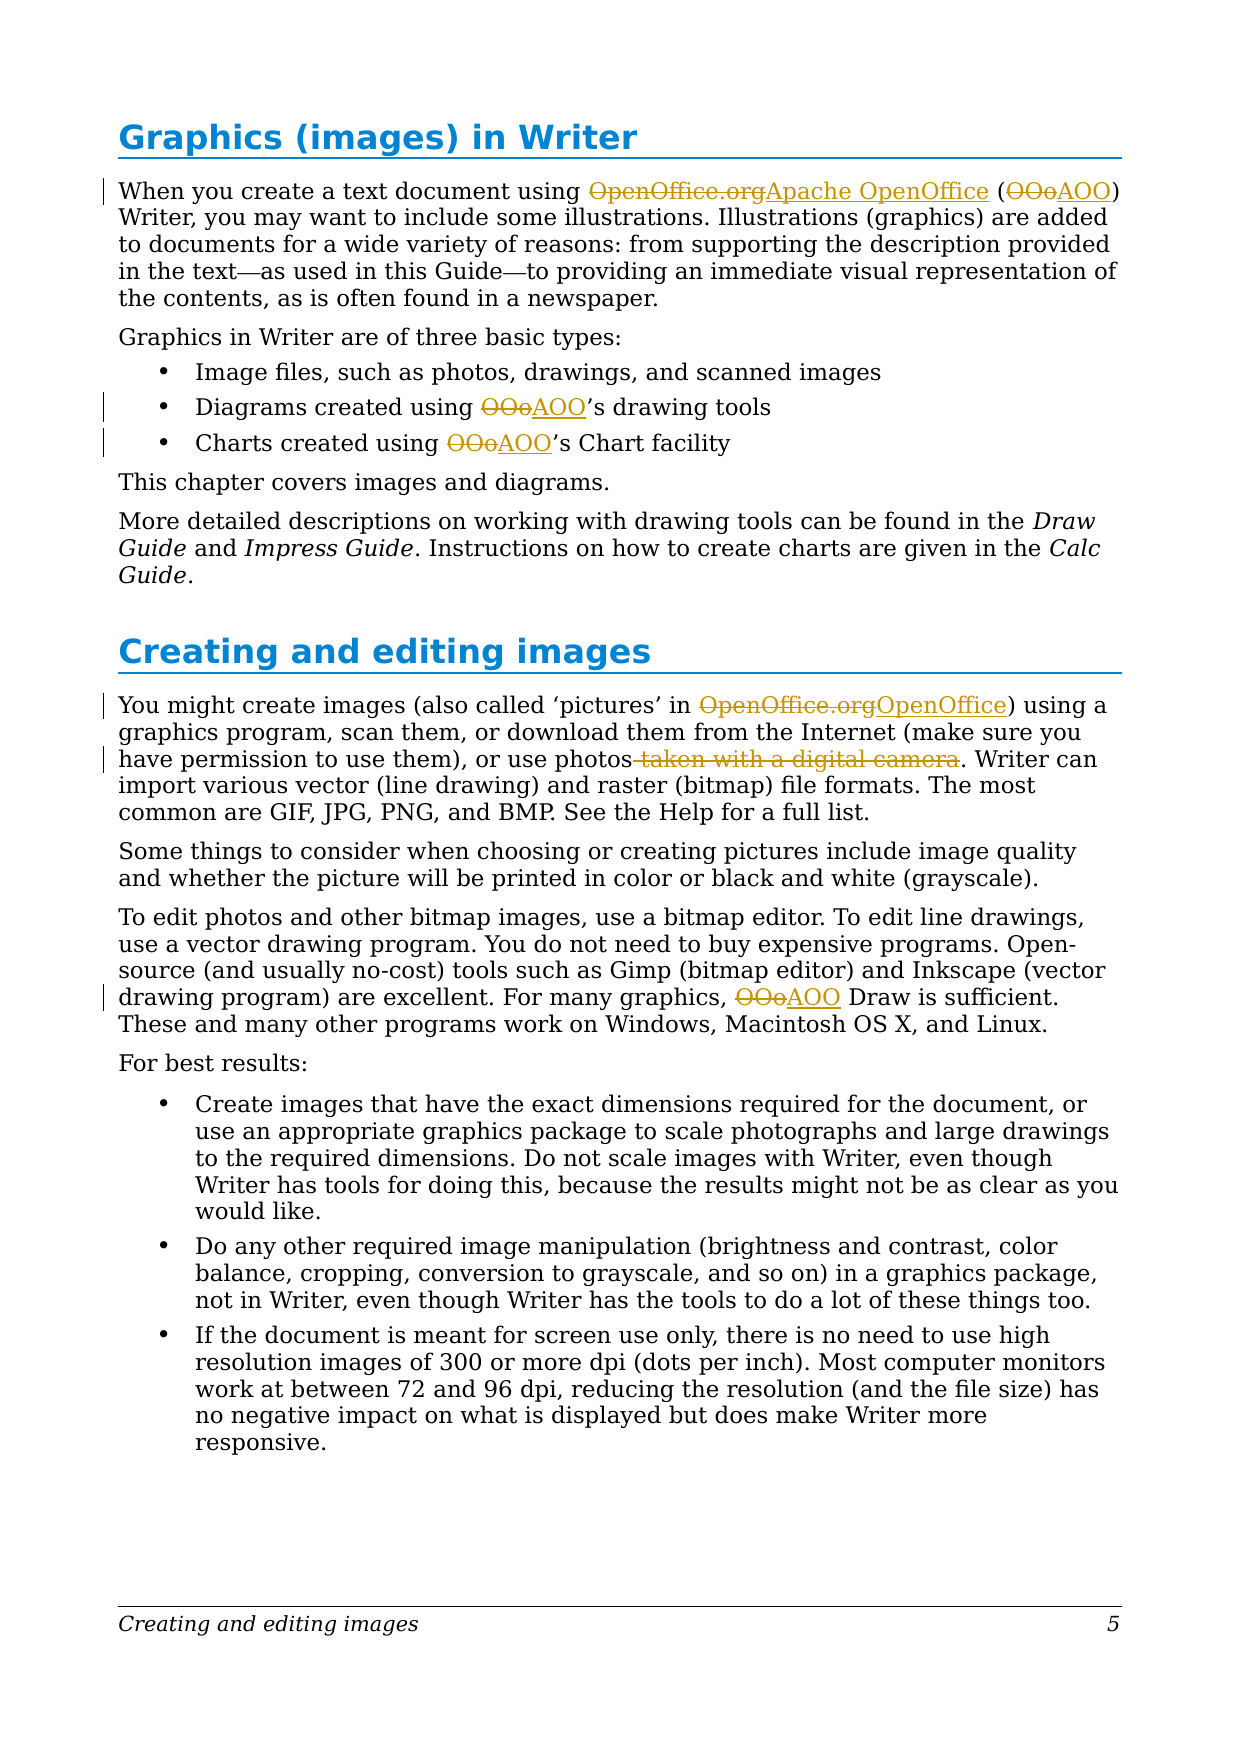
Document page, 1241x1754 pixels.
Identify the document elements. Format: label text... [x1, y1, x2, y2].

text Some things to consider when choosing or creating pictures include image quality and whether the picture will be printed in color or black and white (grayscale). [118, 838, 1122, 892]
list If the document is meant for screen use only, there is no need to use high resolution images of 300 or more dpi (dots per inch). Most computer monitors work at between 72 and 96 dpi, reducing the resolution (and the file size) has no negative impact on what is displayed but does make Writer more responsive. [156, 1320, 1122, 1456]
text For best results: [118, 1050, 1122, 1077]
list Diagrams created using AOO’s drawing tools [156, 392, 1122, 422]
text This chapter covers images and diagrams. [118, 469, 1122, 496]
text To edit photos and other bitmap images, use a bitmap editor. To edit line drawings, use a vector drawing program. You do not need to buy expensive programs. Open-source (and usually no‑cost) tools such as Gimp (bitmap editor) and Inkscape (vector drawing program) are excellent. For many graphics, AOO Draw is sufficient. These and many other programs work on Windows, Macintosh OS X, and Linux. [118, 904, 1122, 1038]
text You might create images (also called ‘pictures’ in OpenOffice) using a graphics program, scan them, or download them from the Internet (make sure you have permission to use them), or use photos. Writer can import various vector (line drawing) and raster (bitmap) file formats. The most common are GIF, JPG, PNG, and BMP. See the Help for a full list. [118, 693, 1122, 826]
list Charts created using AOO’s Chart facility [156, 428, 1122, 457]
list Do any other required image manipulation (brightness and contrast, color balance, cropping, conversion to grayscale, and so on) in a graphics package, not in Writer, even though Writer has the tools to do a lot of these things too. [156, 1231, 1122, 1314]
subtitle Creating and editing images [118, 633, 1122, 672]
text When you create a text document using Apache OpenOffice (AOO) Writer, you may want to include some illustrations. Illustrations (graphics) are added to documents for a wide variety of reasons: from supporting the description provided in the text—as used in this Guide—to providing an immediate visual representation of the contents, as is often found in a newspaper. [118, 178, 1122, 311]
list Create images that have the exact dimensions required for the document, or use an appropriate graphics package to scale photographs and large drawings to the required dimensions. Do not scale images with Writer, even though Writer has tools for doing this, because the results might not be as clear as you would like. [156, 1089, 1122, 1225]
list Graphics in Writer are of three basic types: [118, 324, 1122, 351]
subtitle Graphics (images) in Writer [118, 118, 1122, 157]
text More detailed descriptions on working with drawing tools can be found in the Draw Guide and Impress Guide. Instructions on how to create charts are given in the Calc Guide. [118, 508, 1122, 588]
list Image files, such as photos, drawings, and scanned images [156, 357, 1122, 386]
